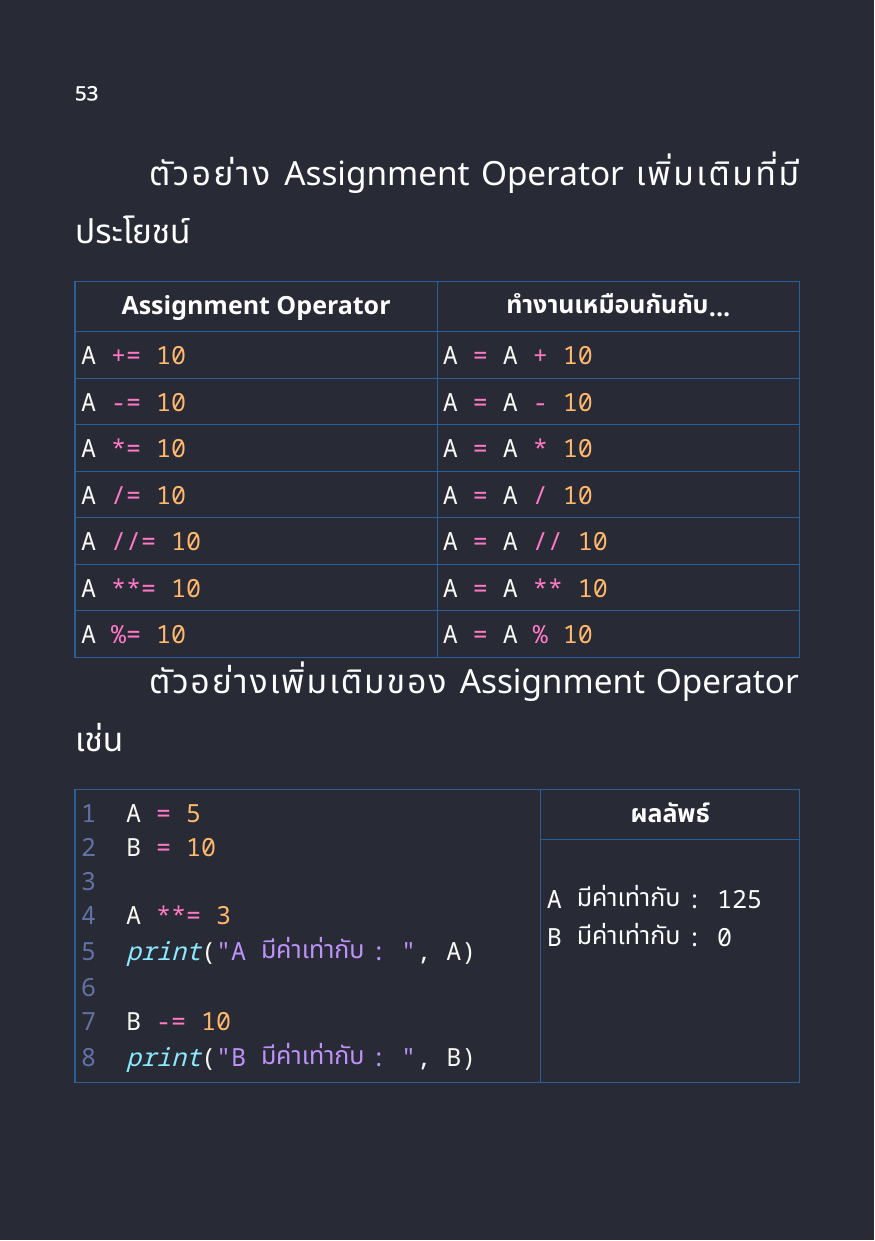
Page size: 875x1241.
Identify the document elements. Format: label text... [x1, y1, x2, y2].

table_cell A %= 10 [76, 611, 437, 657]
table_header Assignment Operator [76, 282, 437, 331]
table_header ผลลัพธ์ [541, 790, 799, 839]
text ตัวอย่าง Assignment Operator เพิ่มเติมที่มีประโยชน์ [75, 150, 799, 258]
table_cell A = A % 10 [438, 611, 799, 657]
table_cell A = A / 10 [438, 472, 799, 517]
table_header ทำงานเหมือนกันกับ... [438, 282, 799, 331]
table_cell A += 10 [76, 332, 437, 378]
table_cell A /= 10 [76, 472, 437, 517]
table_cell A = A // 10 [438, 518, 799, 564]
table_cell A **= 10 [76, 565, 437, 610]
table_cell A มีค่าเท่ากับ : 125 B มีค่าเท่ากับ : 0 [541, 840, 799, 1082]
table_cell A = A + 10 [438, 332, 799, 378]
table_cell A = A ** 10 [438, 565, 799, 610]
table_cell A *= 10 [76, 425, 437, 471]
table_cell A = A - 10 [438, 379, 799, 424]
text ตัวอย่างเพิ่มเติมของ Assignment Operator เช่น [75, 658, 799, 767]
table_cell A -= 10 [76, 379, 437, 424]
table_header 1 A = 5 2 B = 10 3 4 A **= 3 5 print("A มีค่าเท่ากับ : ", A) 6 7 B -= 10 8 print("B มีค่าเท่ากับ : ", B) [76, 790, 540, 1082]
table_cell A = A * 10 [438, 425, 799, 471]
table_cell A //= 10 [76, 518, 437, 564]
